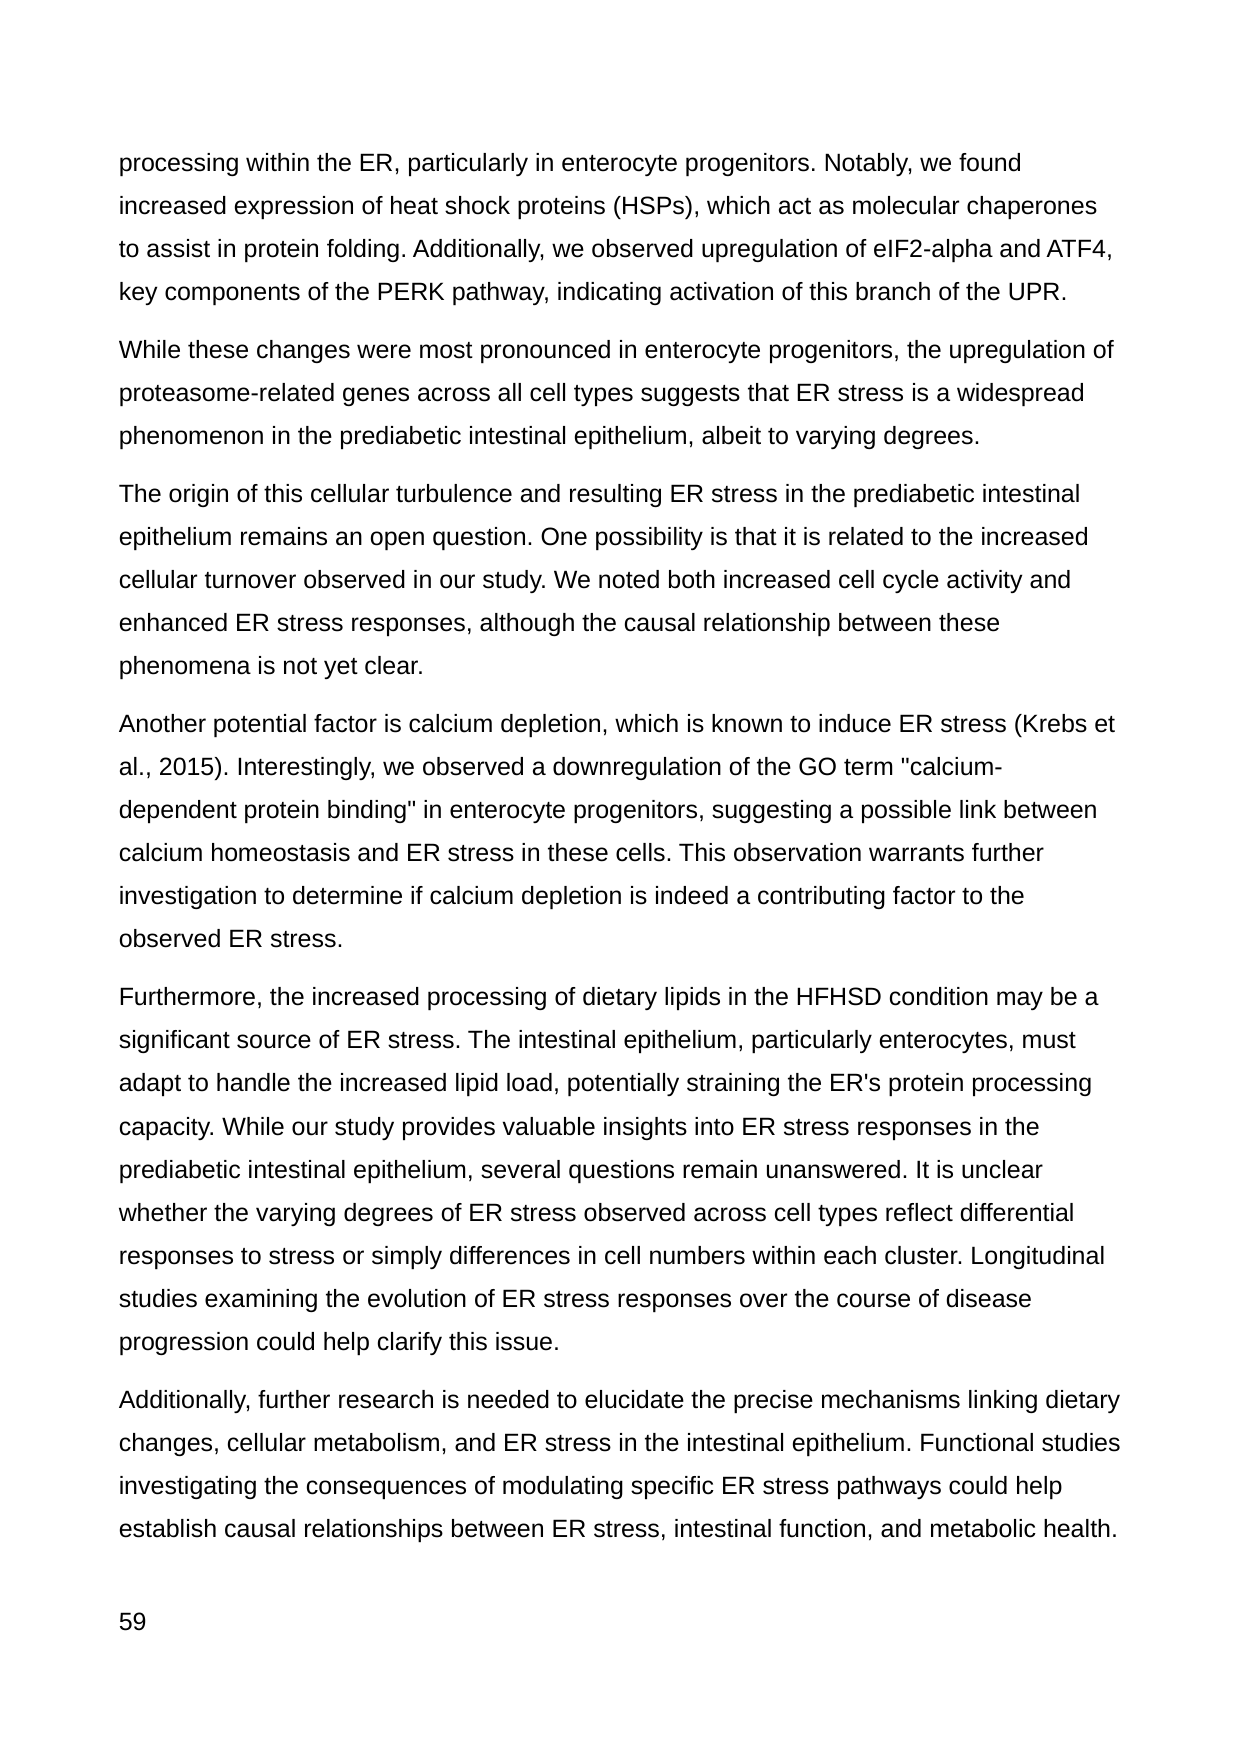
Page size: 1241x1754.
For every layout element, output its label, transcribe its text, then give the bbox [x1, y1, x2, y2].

text The origin of this cellular turbulence and resulting ER stress in the prediabetic intestinal epithelium remains an open question. One possibility is that it is related to the increased cellular turnover observed in our study. We noted both increased cell cycle activity and enhanced ER stress responses, although the causal relationship between these phenomena is not yet clear. [118, 479, 1122, 680]
text While these changes were most pronounced in enterocyte progenitors, the upregulation of proteasome-related genes across all cell types suggests that ER stress is a widespread phenomenon in the prediabetic intestinal epithelium, albeit to varying degrees. [118, 335, 1122, 450]
text Another potential factor is calcium depletion, which is known to induce ER stress (Krebs et al., 2015). Interestingly, we observed a downregulation of the GO term "calcium-dependent protein binding" in enterocyte progenitors, suggesting a possible link between calcium homeostasis and ER stress in these cells. This observation warrants further investigation to determine if calcium depletion is indeed a contributing factor to the observed ER stress. [118, 709, 1122, 953]
text Additionally, further research is needed to elucidate the precise mechanisms linking dietary changes, cellular metabolism, and ER stress in the intestinal epithelium. Functional studies investigating the consequences of modulating specific ER stress pathways could help establish causal relationships between ER stress, intestinal function, and metabolic health. [118, 1385, 1122, 1543]
text processing within the ER, particularly in enterocyte progenitors. Notably, we found increased expression of heat shock proteins (HSPs), which act as molecular chaperones to assist in protein folding. Additionally, we observed upregulation of eIF2-alpha and ATF4, key components of the PERK pathway, indicating activation of this branch of the UPR. [118, 148, 1122, 306]
text Furthermore, the increased processing of dietary lipids in the HFHSD condition may be a significant source of ER stress. The intestinal epithelium, particularly enterocytes, must adapt to handle the increased lipid load, potentially straining the ER's protein processing capacity. While our study provides valuable insights into ER stress responses in the prediabetic intestinal epithelium, several questions remain unanswered. It is unclear whether the varying degrees of ER stress observed across cell types reflect differential responses to stress or simply differences in cell numbers within each cluster. Longitudinal studies examining the evolution of ER stress responses over the course of disease progression could help clarify this issue. [118, 982, 1122, 1356]
